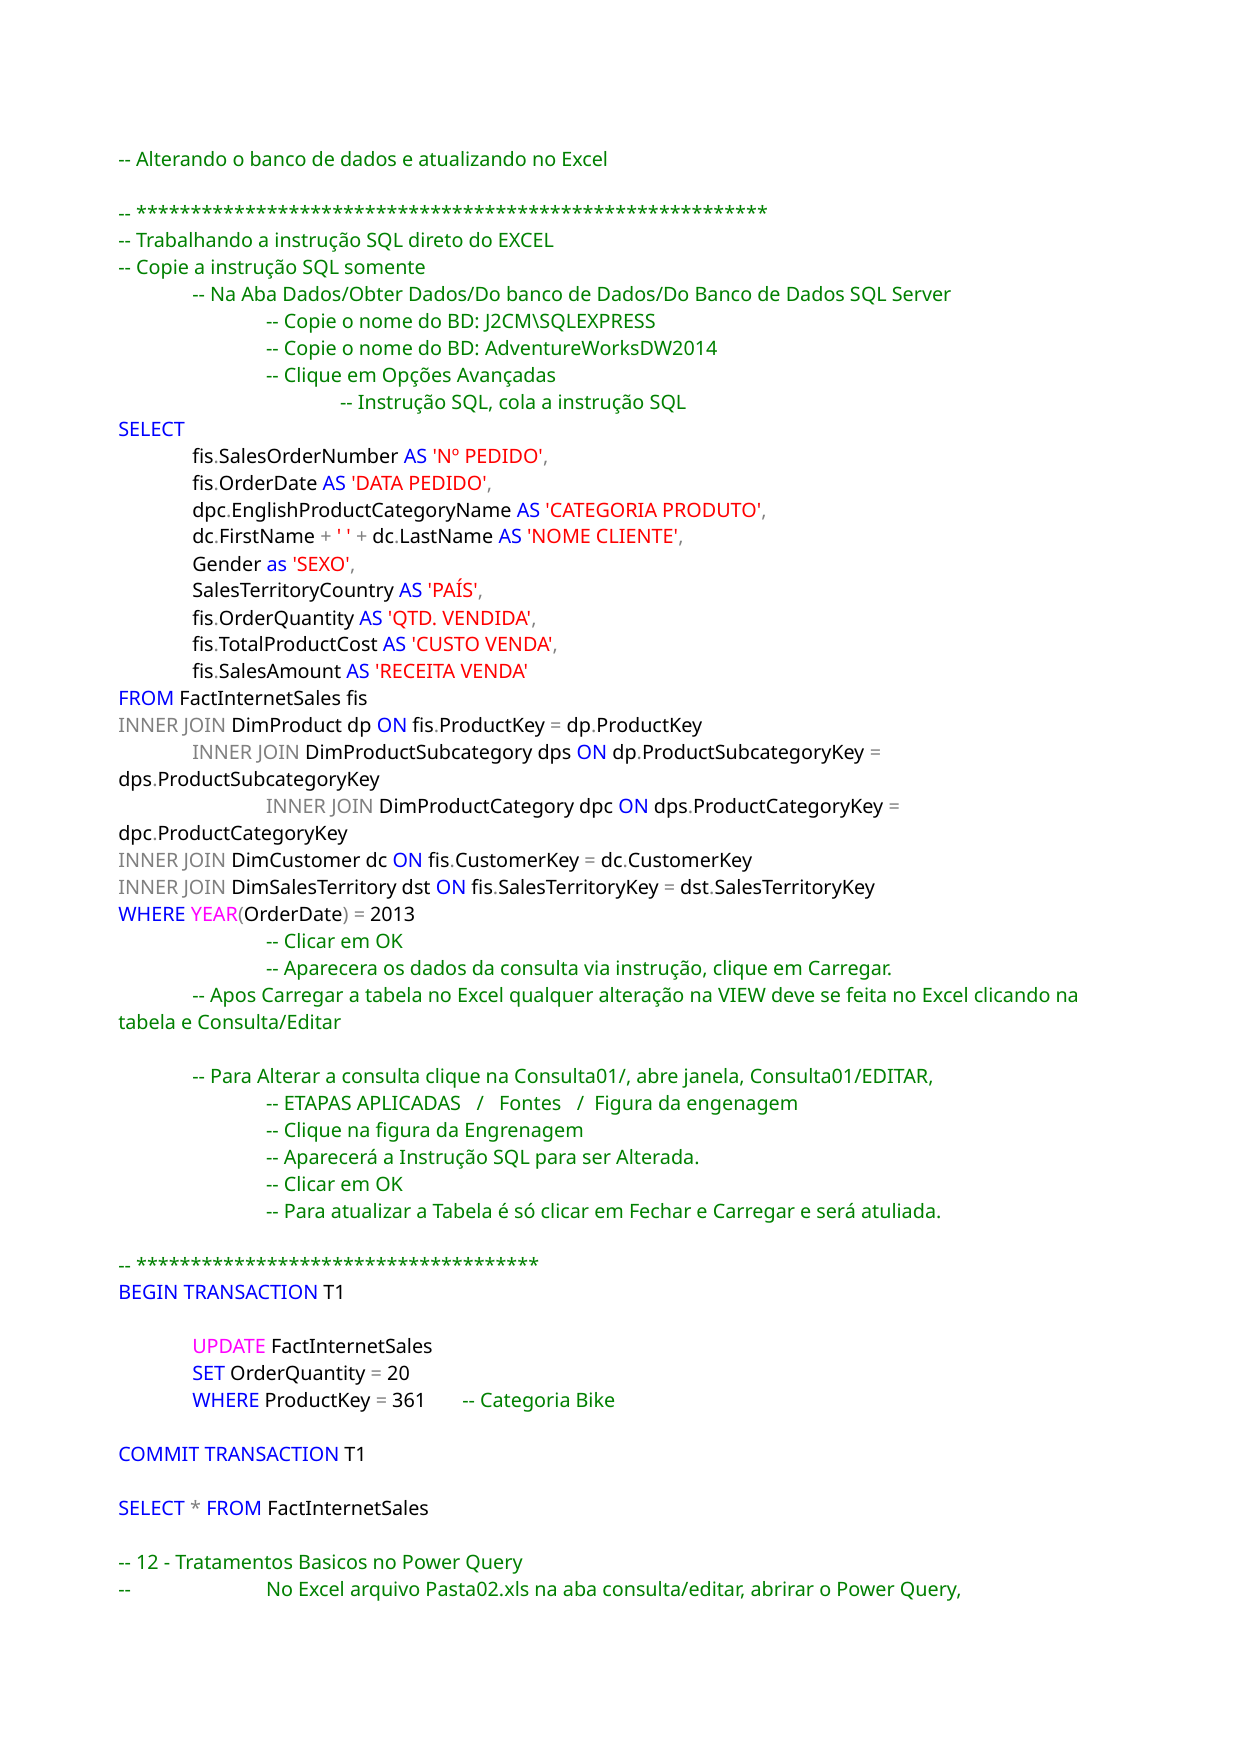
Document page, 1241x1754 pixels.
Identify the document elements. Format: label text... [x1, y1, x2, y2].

text fis.SalesAmount AS 'RECEITA VENDA' [118, 658, 1122, 685]
text INNER JOIN DimProductSubcategory dps ON dp.ProductSubcategoryKey = dps.ProductSubcategoryKey [118, 739, 1122, 793]
text BEGIN TRANSACTION T1 [118, 1278, 1122, 1305]
text -- 12 - Tratamentos Basicos no Power Query [118, 1548, 1122, 1575]
text -- Alterando o banco de dados e atualizando no Excel [118, 145, 1122, 172]
text INNER JOIN DimSalesTerritory dst ON fis.SalesTerritoryKey = dst.SalesTerritoryKey [118, 873, 1122, 901]
text INNER JOIN DimCustomer dc ON fis.CustomerKey = dc.CustomerKey [118, 847, 1122, 873]
text -- Na Aba Dados/Obter Dados/Do banco de Dados/Do Banco de Dados SQL Server [118, 280, 1122, 307]
text -- Apos Carregar a tabela no Excel qualquer alteração na VIEW deve se feita no Excel clicando na tabela e Consulta/Editar [118, 981, 1122, 1035]
text Gender as 'SEXO', [118, 550, 1122, 577]
text FROM FactInternetSales fis [118, 685, 1122, 712]
text -- Para atualizar a Tabela é só clicar em Fechar e Carregar e será atuliada. [118, 1197, 1122, 1224]
text COMMIT TRANSACTION T1 [118, 1440, 1122, 1467]
text SET OrderQuantity = 20 [118, 1359, 1122, 1386]
text -- Instrução SQL, cola a instrução SQL [118, 388, 1122, 415]
text -- Aparecerá a Instrução SQL para ser Alterada. [118, 1143, 1122, 1170]
text -- Copie o nome do BD: J2CM\SQLEXPRESS [118, 307, 1122, 334]
text -- Clique em Opções Avançadas [118, 361, 1122, 388]
text -- Aparecera os dados da consulta via instrução, clique em Carregar. [118, 954, 1122, 981]
text WHERE ProductKey = 361 -- Categoria Bike [118, 1386, 1122, 1413]
text dc.FirstName + ' ' + dc.LastName AS 'NOME CLIENTE', [118, 523, 1122, 550]
text -- ************************************* [118, 1251, 1122, 1278]
text fis.OrderQuantity AS 'QTD. VENDIDA', [118, 604, 1122, 631]
text -- ETAPAS APLICADAS / Fontes / Figura da engenagem [118, 1089, 1122, 1116]
text SalesTerritoryCountry AS 'PAÍS', [118, 577, 1122, 604]
text -- Copie o nome do BD: AdventureWorksDW2014 [118, 334, 1122, 361]
text SELECT [118, 415, 1122, 442]
text -- Trabalhando a instrução SQL direto do EXCEL [118, 226, 1122, 253]
text INNER JOIN DimProductCategory dpc ON dps.ProductCategoryKey = dpc.ProductCategoryKey [118, 793, 1122, 847]
text fis.OrderDate AS 'DATA PEDIDO', [118, 469, 1122, 496]
text UPDATE FactInternetSales [118, 1332, 1122, 1359]
text -- Clique na figura da Engrenagem [118, 1116, 1122, 1143]
text SELECT * FROM FactInternetSales [118, 1494, 1122, 1521]
text -- No Excel arquivo Pasta02.xls na aba consulta/editar, abrirar o Power Query, [118, 1575, 1122, 1602]
text -- Copie a instrução SQL somente [118, 253, 1122, 280]
text -- ********************************************************** [118, 199, 1122, 226]
text -- Para Alterar a consulta clique na Consulta01/, abre janela, Consulta01/EDITAR, [118, 1062, 1122, 1089]
text -- Clicar em OK [118, 1170, 1122, 1197]
text -- Clicar em OK [118, 927, 1122, 954]
text WHERE YEAR(OrderDate) = 2013 [118, 901, 1122, 927]
text INNER JOIN DimProduct dp ON fis.ProductKey = dp.ProductKey [118, 712, 1122, 739]
text fis.TotalProductCost AS 'CUSTO VENDA', [118, 631, 1122, 658]
text dpc.EnglishProductCategoryName AS 'CATEGORIA PRODUTO', [118, 496, 1122, 523]
text fis.SalesOrderNumber AS 'Nº PEDIDO', [118, 442, 1122, 469]
